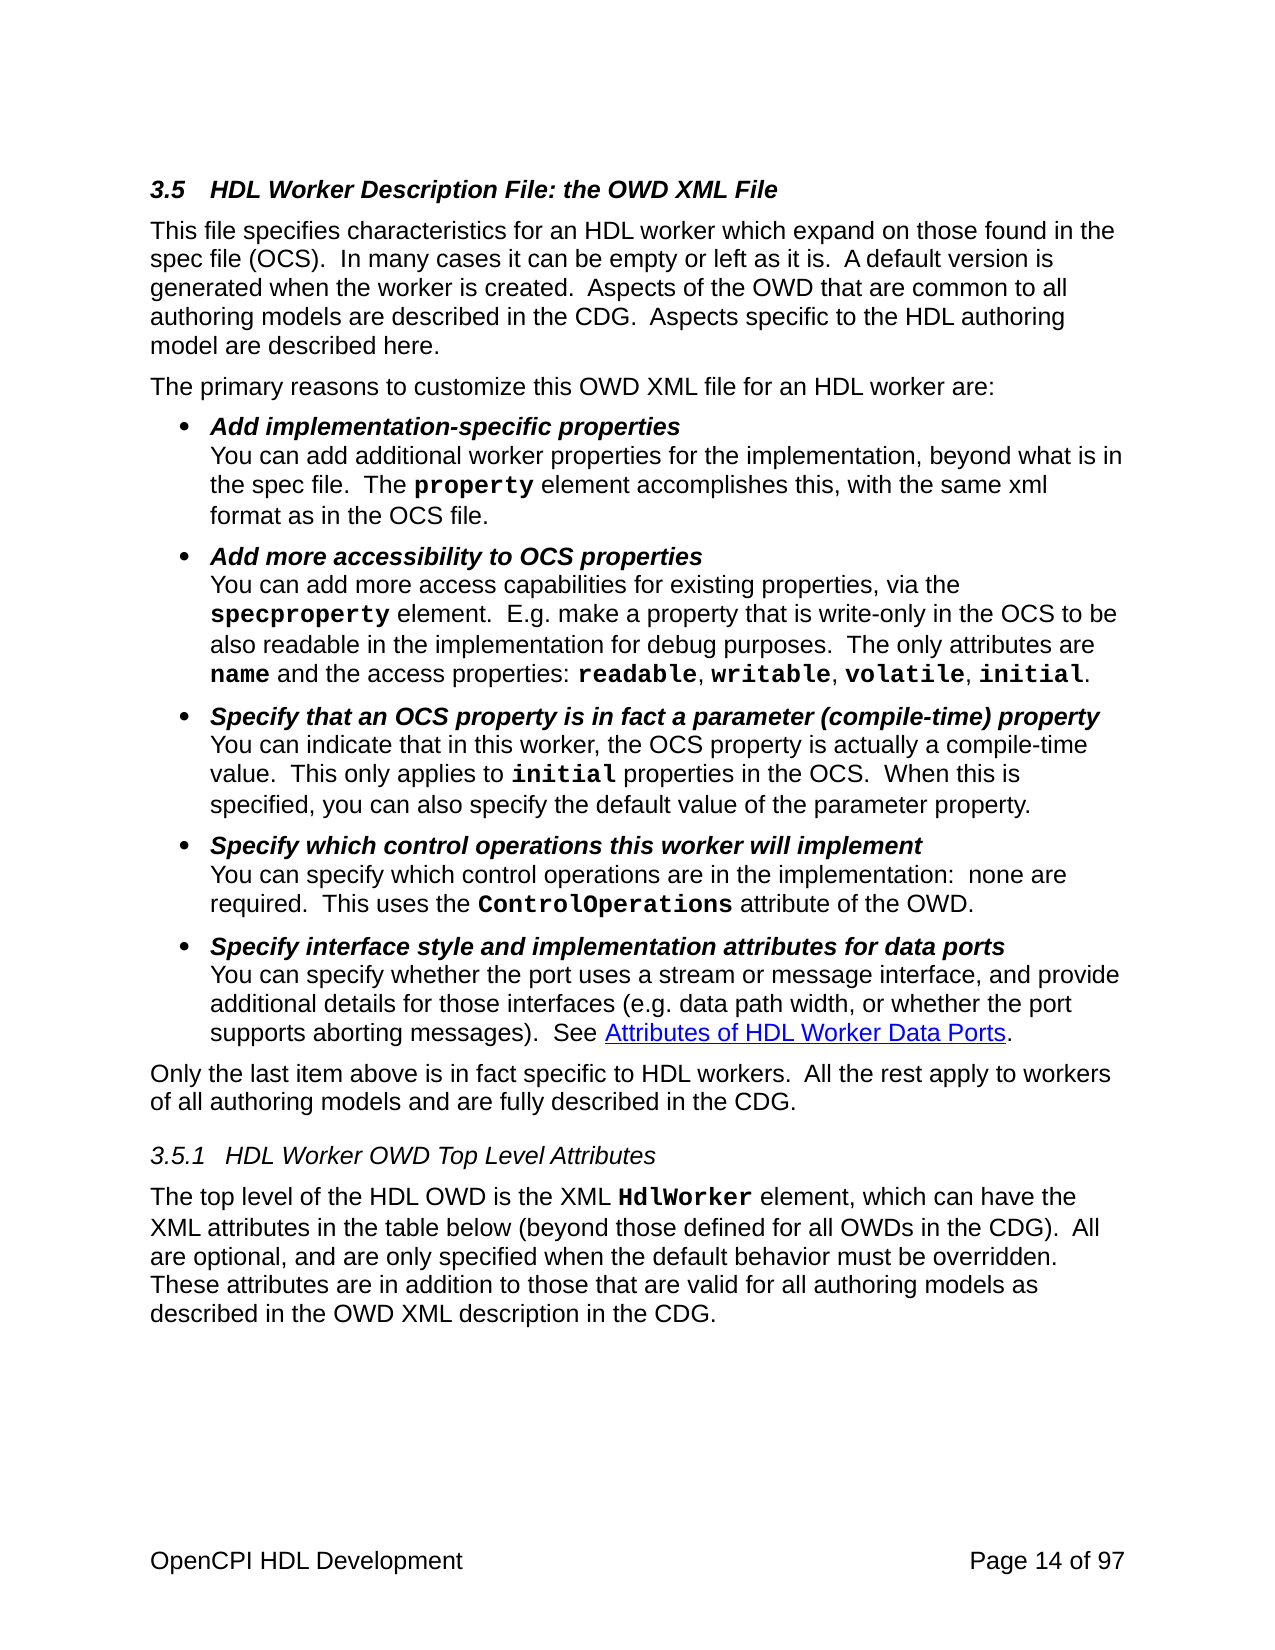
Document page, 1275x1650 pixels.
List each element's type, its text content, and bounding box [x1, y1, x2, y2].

text Only the last item above is in fact specific to HDL workers. All the rest apply to workers of all authoring models and are fully described in the CDG. [150, 1058, 1125, 1116]
list Add implementation-specific properties You can add additional worker properties for the implementation, beyond what is in the spec file. The property element accomplishes this, with the same xml format as in the OCS file. [180, 412, 1125, 529]
text This file specifies characteristics for an HDL worker which expand on those found in the spec file (OCS). In many cases it can be empty or left as it is. A default version is generated when the worker is created. Aspects of the OWD that are common to all authoring models are described in the CDG. Aspects specific to the HDL authoring model are described here. [150, 216, 1125, 359]
text The top level of the HDL OWD is the XML HdlWorker element, which can have the XML attributes in the table below (beyond those defined for all OWDs in the CDG). All are optional, and are only specified when the default behavior must be overridden. These attributes are in addition to those that are valid for all authoring models as described in the OWD XML description in the CDG. [150, 1182, 1125, 1328]
text The primary reasons to customize this OWD XML file for an HDL worker are: [150, 371, 1125, 400]
list Specify which control operations this worker will implement You can specify which control operations are in the implementation: none are required. This uses the ControlOperations attribute of the OWD. [180, 831, 1125, 919]
list Add more accessibility to OCS properties You can add more access capabilities for existing properties, via the specproperty element. E.g. make a property that is write-only in the OCS to be also readable in the implementation for debug purposes. The only attributes are name and the access properties: readable, writable, volatile, initial. [180, 541, 1125, 690]
subtitle HDL Worker Description File: the OWD XML File [150, 175, 1125, 204]
subtitle HDL Worker OWD Top Level Attributes [150, 1141, 1125, 1170]
list Specify that an OCS property is in fact a parameter (compile-time) property You can indicate that in this worker, the OCS property is actually a compile-time value. This only applies to initial properties in the OCS. When this is specified, you can also specify the default value of the parameter property. [180, 702, 1125, 819]
list Specify interface style and implementation attributes for data ports You can specify whether the port uses a stream or message interface, and provide additional details for those interfaces (e.g. data path width, or whether the port supports aborting messages). See Attributes of HDL Worker Data Ports. [180, 931, 1125, 1047]
